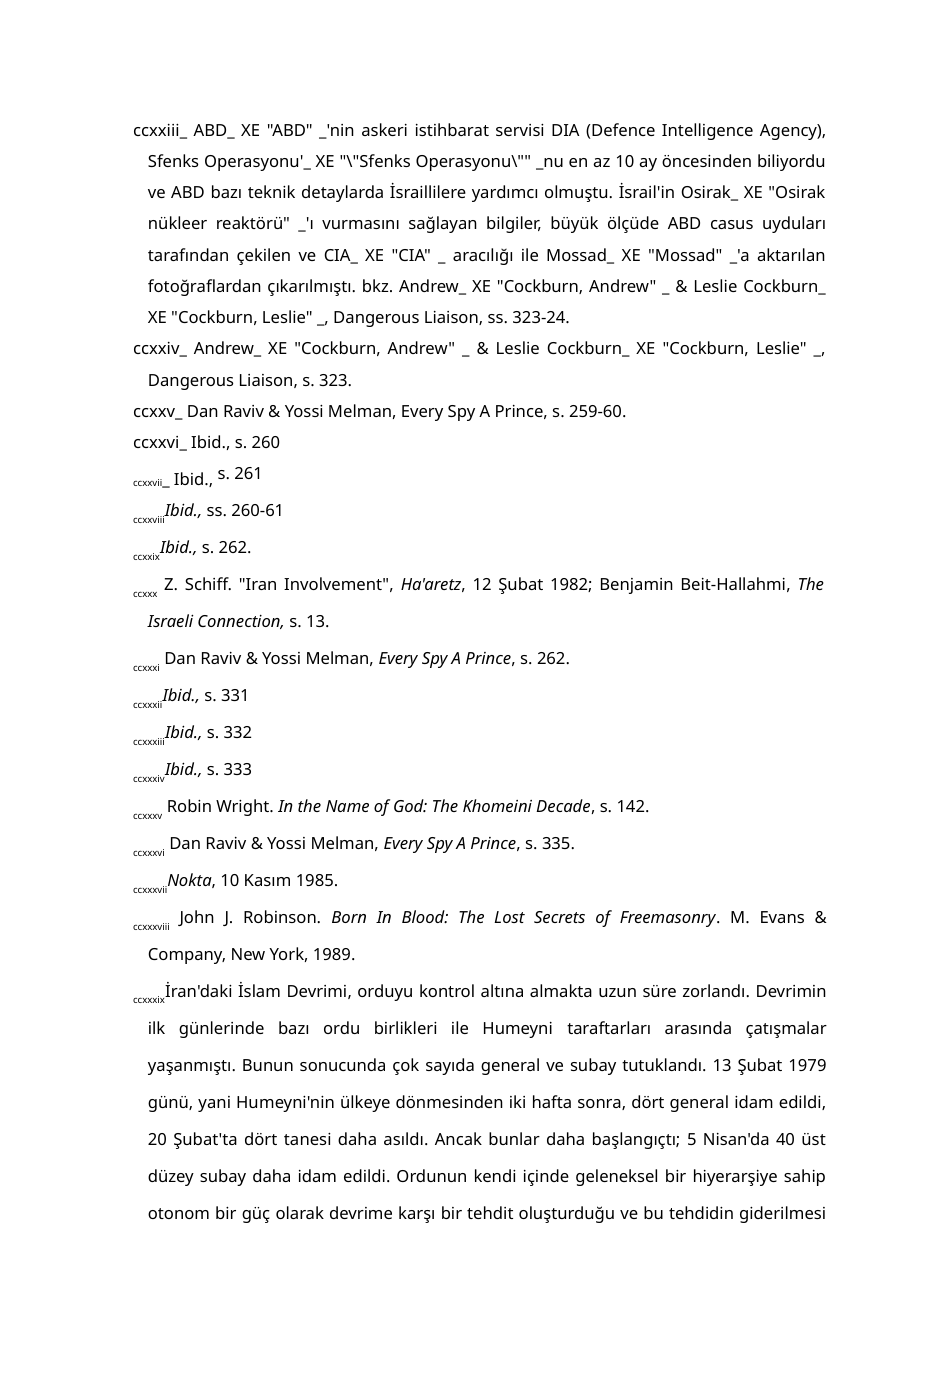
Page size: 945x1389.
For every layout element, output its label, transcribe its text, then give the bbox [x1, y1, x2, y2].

text Ibid., s. 331 [133, 684, 827, 721]
text Nokta, 10 Kasım 1985. [133, 869, 827, 906]
text Ibid., s. 333 [133, 758, 827, 795]
text İran'daki İslam Devrimi, orduyu kontrol altına almakta uzun süre zorlandı. Devrimin ilk günlerinde bazı ordu birlikleri ile Humeyni taraftarları arasında çatışmalar yaşanmıştı. Bunun sonucunda çok sayıda general ve subay tutuklandı. 13 Şubat 1979 günü, yani Hu­mey­ni'nin ülkeye dönmesinden iki hafta sonra, dört general idam edildi, 20 Şubat'ta dört ta­nesi daha asıldı. Ancak bunlar daha başlangıçtı; 5 Nisan'da 40 üst düzey subay daha idam edildi. Ordunun kendi içinde geleneksel bir hiyerarşiye sahip otonom bir güç olarak devrime karşı bir tehdit oluşturduğu ve bu tehdidin giderilmesi [133, 979, 827, 1238]
text _ Andrew_ XE "Cockburn, Andrew" _ & Leslie Cockburn_ XE "Cockburn, Leslie" _, Dangerous Liaison, s. 323. [133, 337, 827, 399]
text John J. Robinson. Born In Blood: The Lost Secrets of Freemasonry. M. Evans & Company, New York, 1989. [133, 906, 827, 979]
text Ibid., s. 262. [133, 536, 827, 573]
text _ Ibid., s. 261 [133, 462, 827, 499]
text _ ABD_ XE "ABD" _'nin askeri istihbarat servisi DIA (Defence Intelligence Agency), Sfenks Operasyonu'_ XE "\"Sfenks Operasyonu\"" _nu en az 10 ay öncesinden biliyordu ve ABD bazı teknik detaylarda İsraillilere yardımcı olmuştu. İsrail'in Osirak_ XE "Osirak nükleer reaktörü" _'ı vurmasını sağlayan bilgiler, büyük ölçüde ABD casus uyduları tarafından çekilen ve CIA_ XE "CIA" _ aracılığı ile Mossad_ XE "Mossad" _'a aktarılan fotoğraflardan çıkarılmıştı. bkz. Andrew_ XE "Cockburn, Andrew" _ & Leslie Cockburn_ XE "Cockburn, Leslie" _, Dangerous Liaison, ss. 323-24. [133, 118, 827, 337]
text Robin Wright. In the Name of God: The Khomeini Decade, s. 142. [133, 795, 827, 832]
text Ibid., ss. 260-61 [133, 499, 827, 536]
text _ Ibid., s. 260 [133, 431, 827, 462]
text Ibid., s. 332 [133, 721, 827, 758]
text Z. Schiff. "Iran Involvement", Ha'aretz, 12 Şubat 1982; Benjamin Beit-Hallahmi, The Israeli Connection, s. 13. [133, 573, 827, 647]
text _ Dan Raviv & Yossi Melman, Every Spy A Prince, s. 259-60. [133, 399, 827, 431]
text Dan Raviv & Yossi Melman, Every Spy A Prince, s. 335. [133, 832, 827, 869]
text Dan Raviv & Yossi Melman, Every Spy A Prince, s. 262. [133, 647, 827, 684]
